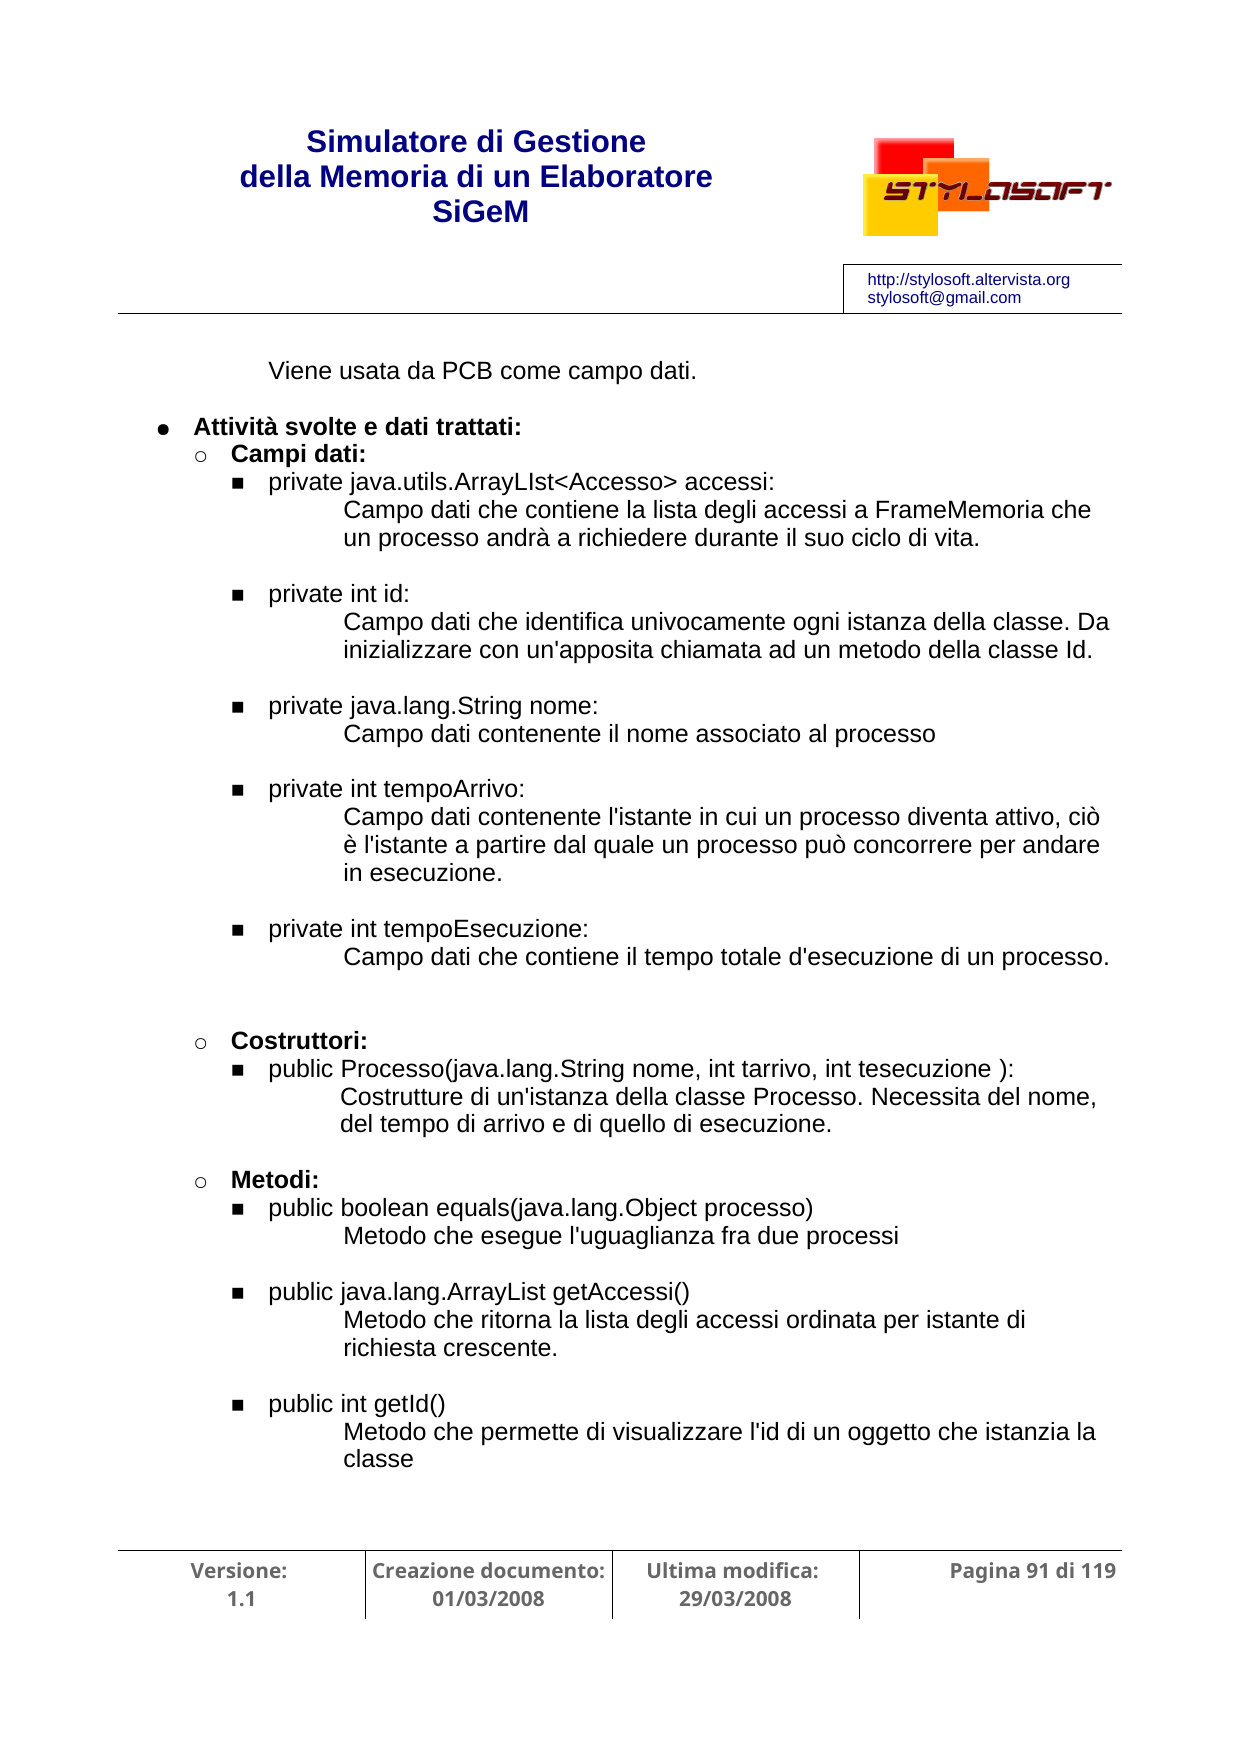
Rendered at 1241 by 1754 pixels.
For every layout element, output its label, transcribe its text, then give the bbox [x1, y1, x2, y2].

list private java.lang.String nome: [231, 692, 1122, 719]
list Campo dati che identifica univocamente ogni istanza della classe. Da inizializzare con un'apposita chiamata ad un metodo della classe Id. [306, 608, 1122, 664]
list private int tempoArrivo: [231, 775, 1122, 803]
list private int id: [231, 580, 1122, 608]
list Campo dati contenente il nome associato al processo [306, 719, 1122, 747]
list public java.lang.ArrayList getAccessi() [231, 1278, 1122, 1306]
list Metodo che permette di visualizzare l'id di un oggetto che istanzia la classe [306, 1417, 1122, 1473]
list private int tempoEsecuzione: [231, 915, 1122, 943]
list Attività svolte e dati trattati: [156, 412, 1122, 440]
list Campo dati contenente l'istante in cui un processo diventa attivo, ciò è l'istante a partire dal quale un processo può concorrere per andare in esecuzione. [306, 803, 1122, 887]
list Campi dati: [193, 440, 1122, 468]
list Metodi: [193, 1166, 1122, 1194]
list Campo dati che contiene la lista degli accessi a FrameMemoria che un processo andrà a richiedere durante il suo ciclo di vita. [306, 496, 1122, 552]
list Metodo che ritorna la lista degli accessi ordinata per istante di richiesta crescente. [306, 1306, 1122, 1362]
list public int getId() [231, 1389, 1122, 1417]
list Campo dati che contiene il tempo totale d'esecuzione di un processo. [306, 943, 1122, 971]
list public Processo(java.lang.String nome, int tarrivo, int tesecuzione ): [231, 1054, 1122, 1082]
text Costrutture di un'istanza della classe Processo. Necessita del nome, del tempo di arrivo e di quello di esecuzione. [118, 1082, 1122, 1138]
list private java.utils.ArrayLIst<Accesso> accessi: [231, 468, 1122, 496]
picture [848, 123, 1117, 247]
list Costruttori: [193, 1027, 1122, 1054]
list public boolean equals(java.lang.Object processo) [231, 1194, 1122, 1222]
list Viene usata da PCB come campo dati. [231, 357, 1122, 384]
list Metodo che esegue l'uguaglianza fra due processi [306, 1222, 1122, 1250]
